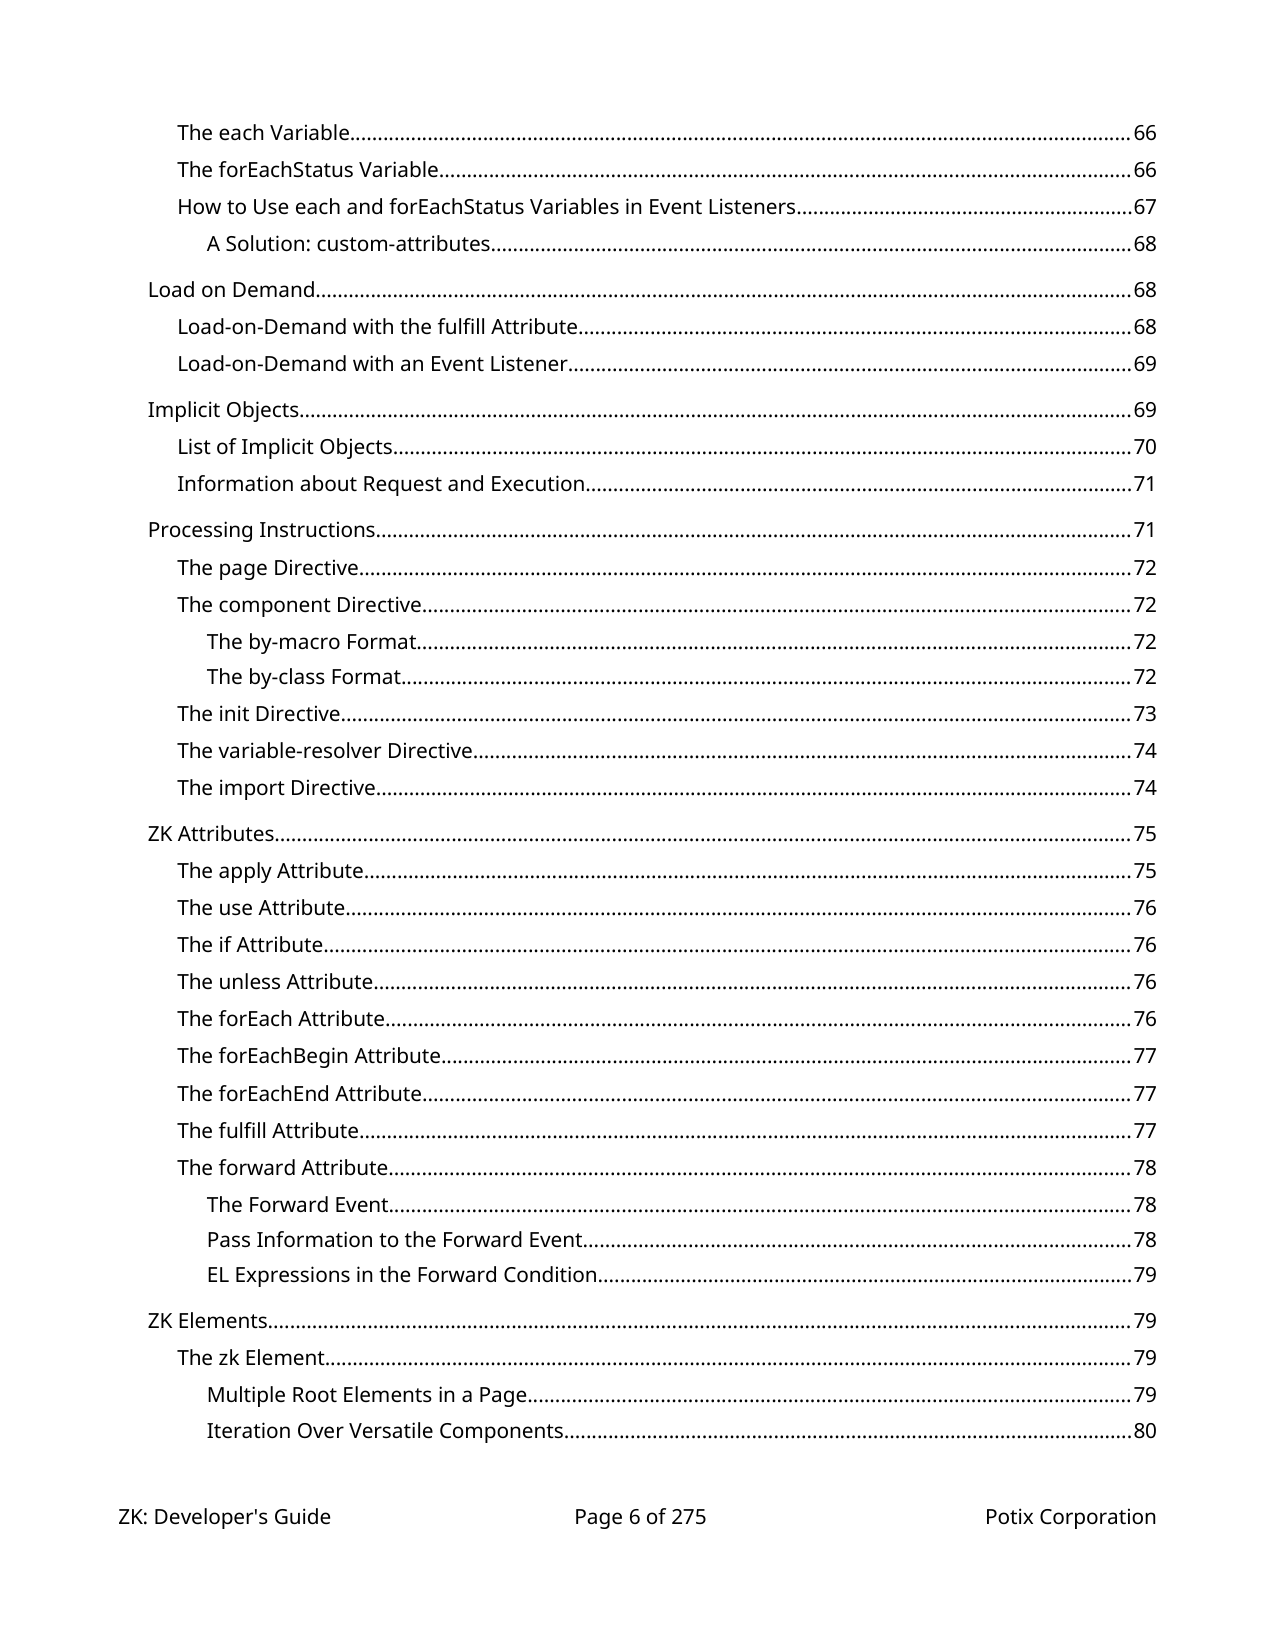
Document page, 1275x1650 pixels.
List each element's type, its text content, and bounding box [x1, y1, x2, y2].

text The if Attribute 76 [177, 930, 1157, 959]
text Load on Demand 68 [148, 275, 1157, 303]
text The page Directive 72 [177, 553, 1157, 581]
text The by-macro Format 72 [207, 627, 1157, 655]
text The import Directive 74 [177, 773, 1157, 801]
text The forEachStatus Variable 66 [177, 155, 1157, 183]
text How to Use each and forEachStatus Variables in Event Listeners 67 [177, 192, 1157, 221]
text Implicit Objects 69 [148, 395, 1157, 424]
text The apply Attribute 75 [177, 856, 1157, 884]
text The fulfill Attribute 77 [177, 1116, 1157, 1144]
text Load-on-Demand with an Event Listener 69 [177, 349, 1157, 378]
text The init Directive 73 [177, 699, 1157, 727]
text The Forward Event 78 [207, 1190, 1157, 1218]
text The forEach Attribute 76 [177, 1004, 1157, 1033]
text The use Attribute 76 [177, 893, 1157, 922]
text The each Variable 66 [177, 118, 1157, 146]
text A Solution: custom-attributes 68 [207, 229, 1157, 258]
text List of Implicit Objects 70 [177, 432, 1157, 461]
text Information about Request and Execution 71 [177, 469, 1157, 498]
text The forEachBegin Attribute 77 [177, 1042, 1157, 1070]
text The component Directive 72 [177, 590, 1157, 618]
text The forward Attribute 78 [177, 1153, 1157, 1181]
text Load-on-Demand with the fulfill Attribute 68 [177, 312, 1157, 341]
text Multiple Root Elements in a Page 79 [207, 1381, 1157, 1409]
text The forEachEnd Attribute 77 [177, 1079, 1157, 1107]
text The by-class Format 72 [207, 662, 1157, 690]
text Pass Information to the Forward Event 78 [207, 1225, 1157, 1253]
text ZK Attributes 75 [148, 819, 1157, 847]
text ZK Elements 79 [148, 1306, 1157, 1334]
text Processing Instructions 71 [148, 516, 1157, 544]
text EL Expressions in the Forward Condition 79 [207, 1260, 1157, 1289]
text Iteration Over Versatile Components 80 [207, 1416, 1157, 1444]
text The zk Element 79 [177, 1343, 1157, 1372]
text The variable-resolver Directive 74 [177, 736, 1157, 764]
text The unless Attribute 76 [177, 967, 1157, 996]
